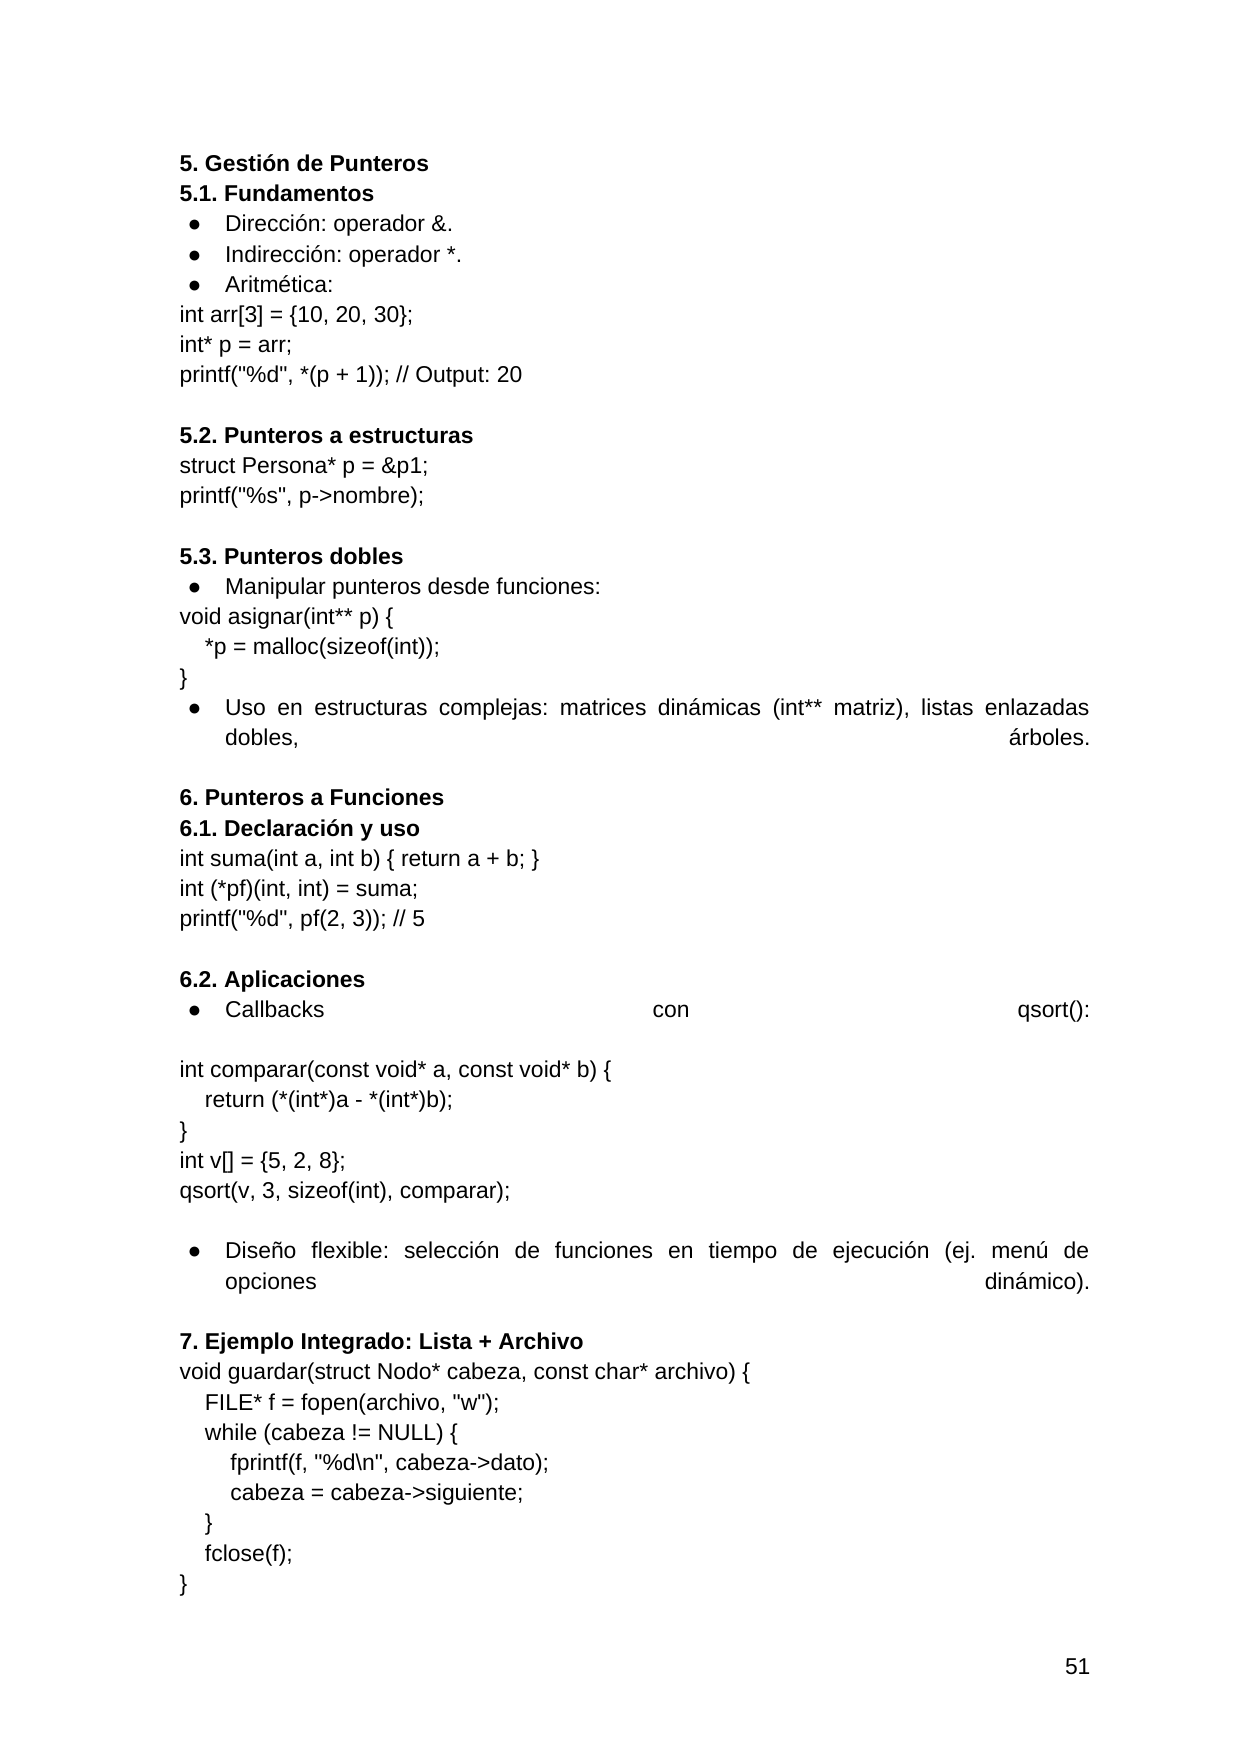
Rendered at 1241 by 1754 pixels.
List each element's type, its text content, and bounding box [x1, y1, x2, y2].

text int arr[3] = {10, 20, 30}; [179, 301, 1090, 327]
text fclose(f); [179, 1539, 1090, 1566]
text while (cabeza != NULL) { [179, 1419, 1090, 1445]
text int (*pf)(int, int) = suma; [179, 875, 1090, 901]
list Uso en estructuras complejas: matrices dinámicas (int** matriz), listas enlazadas dobles, árboles. [187, 694, 1090, 781]
text fprintf(f, "%d\n", cabeza->dato); [179, 1449, 1090, 1475]
text printf("%d", *(p + 1)); // Output: 20 [179, 361, 1090, 388]
list Callbacks con qsort(): [187, 996, 1090, 1052]
text FILE* f = fopen(archivo, "w"); [179, 1388, 1090, 1415]
list Diseño flexible: selección de funciones en tiempo de ejecución (ej. menú de opciones dinámico). [187, 1237, 1090, 1324]
text qsort(v, 3, sizeof(int), comparar); [179, 1177, 1090, 1203]
text 5.3. Punteros dobles [179, 543, 1090, 569]
text cabeza = cabeza->siguiente; [179, 1479, 1090, 1506]
text } [179, 1509, 1090, 1536]
text printf("%d", pf(2, 3)); // 5 [179, 905, 1090, 932]
list Aritmética: [187, 271, 1090, 297]
text } [179, 663, 1090, 690]
text *p = malloc(sizeof(int)); [179, 633, 1090, 660]
list Manipular punteros desde funciones: [187, 573, 1090, 599]
text 5. Gestión de Punteros [179, 150, 1090, 176]
text } [179, 1570, 1090, 1596]
text return (*(int*)a - *(int*)b); [179, 1086, 1090, 1113]
text printf("%s", p->nombre); [179, 482, 1090, 509]
text void guardar(struct Nodo* cabeza, const char* archivo) { [179, 1358, 1090, 1385]
text } [179, 1117, 1090, 1143]
list Dirección: operador &. [187, 210, 1090, 237]
text 6.2. Aplicaciones [179, 966, 1090, 992]
text int comparar(const void* a, const void* b) { [179, 1056, 1090, 1083]
text 5.1. Fundamentos [179, 180, 1090, 207]
text 6. Punteros a Funciones [179, 784, 1090, 811]
text int suma(int a, int b) { return a + b; } [179, 845, 1090, 871]
text int v[] = {5, 2, 8}; [179, 1147, 1090, 1173]
text int* p = arr; [179, 331, 1090, 358]
text 6.1. Declaración y uso [179, 814, 1090, 841]
text struct Persona* p = &p1; [179, 452, 1090, 478]
list Indirección: operador *. [187, 241, 1090, 267]
text 5.2. Punteros a estructuras [179, 422, 1090, 448]
text 7. Ejemplo Integrado: Lista + Archivo [179, 1328, 1090, 1354]
text void asignar(int** p) { [179, 603, 1090, 629]
